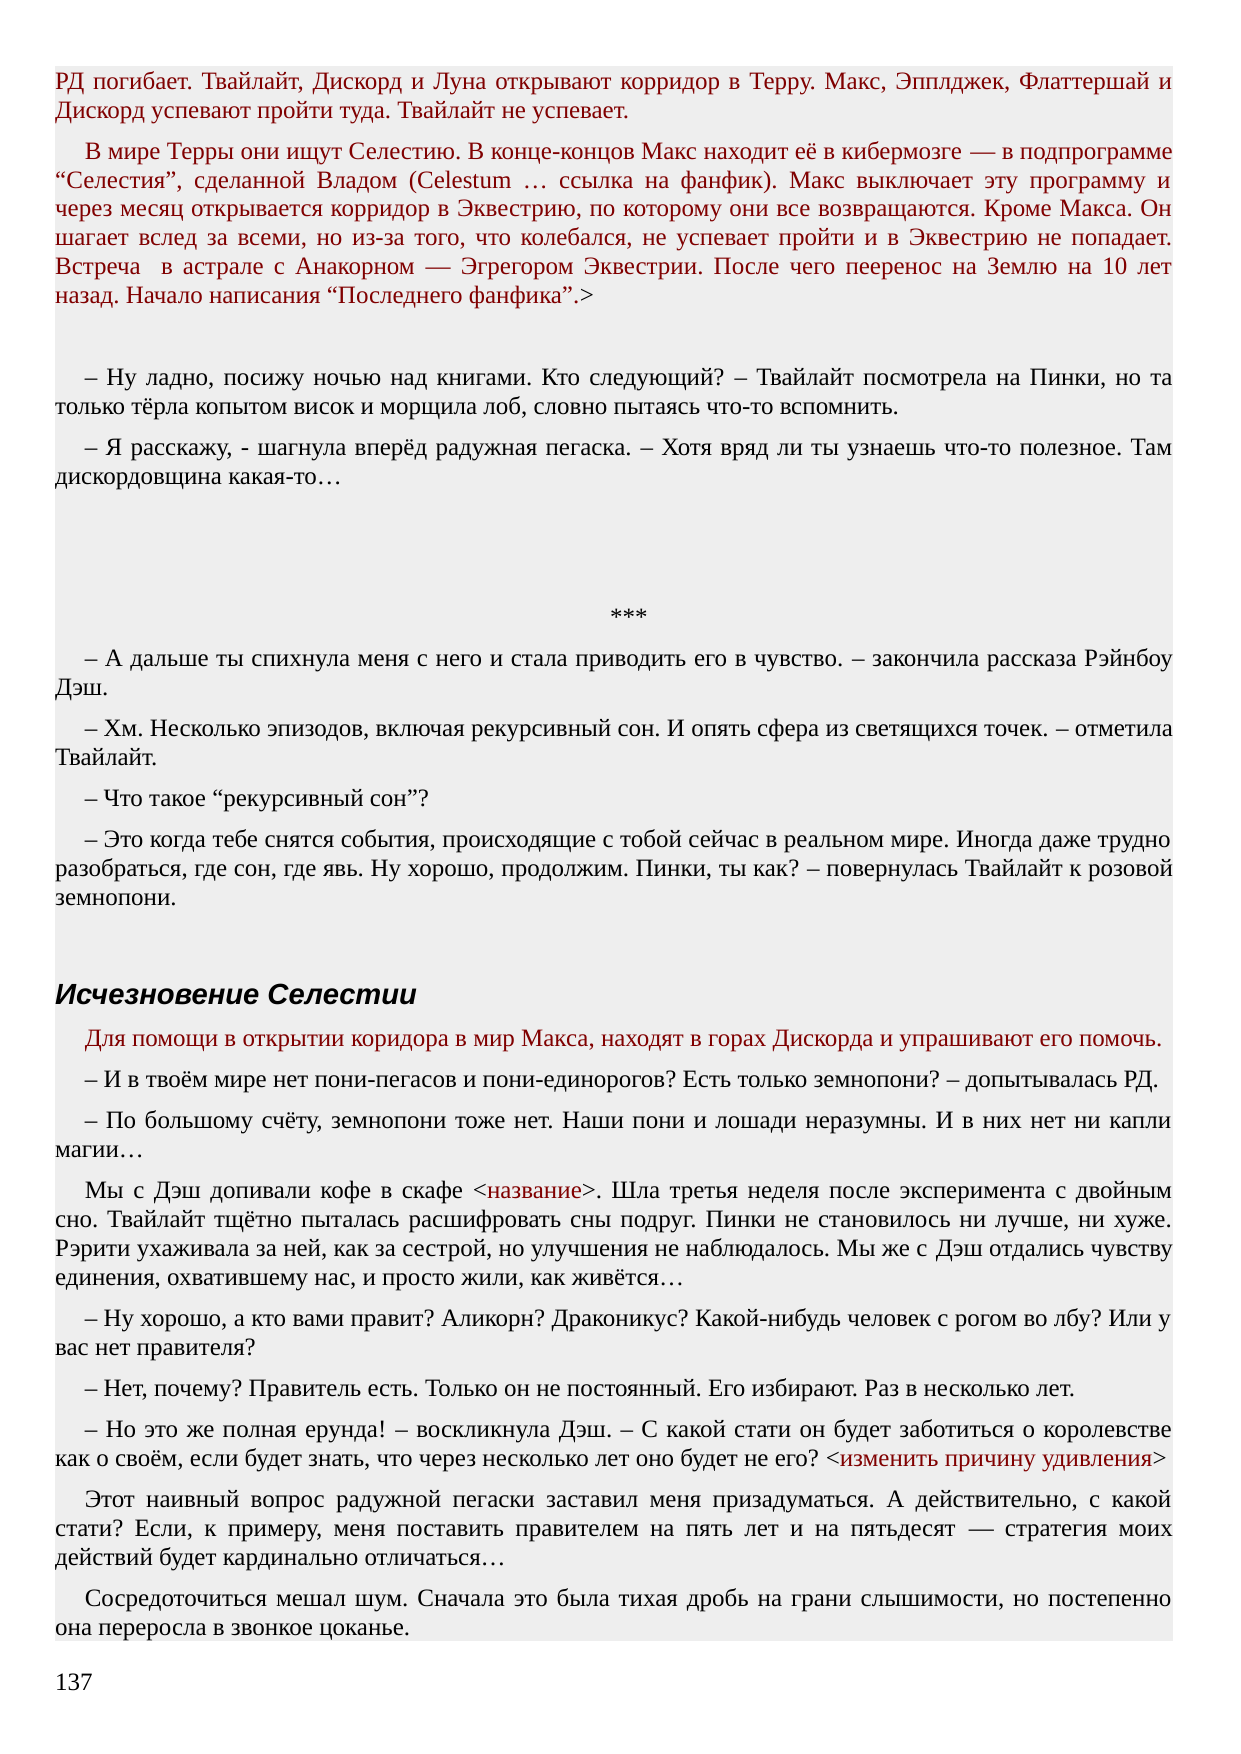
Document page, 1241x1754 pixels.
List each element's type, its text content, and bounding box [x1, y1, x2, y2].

text – Ну хорошо, а кто вами правит? Аликорн? Драконикус? Какой-нибудь человек с рогом во лбу? Или у вас нет правителя? [55, 1303, 1173, 1361]
text Мы с Дэш допивали кофе в cкафе <название>. Шла третья неделя после эксперимента с двойным сно. Твайлайт тщётно пыталась расшифровать сны подруг. Пинки не становилось ни лучше, ни хуже. Рэрити ухаживала за ней, как за сестрой, но улучшения не наблюдалось. Мы же с Дэш отдались чувству единения, охватившему нас, и просто жили, как живётся… [55, 1176, 1173, 1291]
text – Хм. Несколько эпизодов, включая рекурсивный сон. И опять сфера из светящихся точек. – отметила Твайлайт. [55, 713, 1173, 771]
subtitle Исчезновение Селестии [55, 977, 1173, 1011]
text Этот наивный вопрос радужной пегаски заставил меня призадуматься. А действительно, с какой стати? Если, к примеру, меня поставить правителем на пять лет и на пятьдесят — стратегия моих действий будет кардинально отличаться… [55, 1484, 1173, 1571]
text – По большому счёту, земнопони тоже нет. Наши пони и лошади неразумны. И в них нет ни капли магии… [55, 1106, 1173, 1163]
text *** [55, 602, 1173, 631]
text РД погибает. Твайлайт, Дискорд и Луна открывают корридор в Терру. Макс, Эпплджек, Флаттершай и Дискорд успевают пройти туда. Твайлайт не успевает. [55, 66, 1173, 123]
text – Нет, почему? Правитель есть. Только он не постоянный. Его избирают. Раз в несколько лет. [55, 1373, 1173, 1402]
text – Ну ладно, посижу ночью над книгами. Кто следующий? – Твайлайт посмотрела на Пинки, но та только тёрла копытом висок и морщила лоб, словно пытаясь что-то вспомнить. [55, 362, 1173, 420]
text – А дальше ты спихнула меня с него и стала приводить его в чувство. – закончила рассказа Рэйнбоу Дэш. [55, 643, 1173, 701]
text В мире Терры они ищут Селестию. В конце-концов Макс находит её в кибермозге — в подпрограмме “Селестия”, сделанной Владом (Celestum … ссылка на фанфик). Макс выключает эту программу и через месяц открывается корридор в Эквестрию, по которому они все возвращаются. Кроме Макса. Он шагает вслед за всеми, но из-за того, что колебался, не успевает пройти и в Эквестрию не попадает. Встреча в астрале с Анакорном — Эгрегором Эквестрии. После чего пееренос на Землю на 10 лет назад. Начало написания “Последнего фанфика”.> [55, 136, 1173, 308]
text – И в твоём мире нет пони-пегасов и пони-единорогов? Есть только земнопони? – допытывалась РД. [55, 1064, 1173, 1093]
text – Что такое “рекурсивный сон”? [55, 783, 1173, 812]
text Сосредоточиться мешал шум. Сначала это была тихая дробь на грани слышимости, но постепенно она переросла в звонкое цоканье. [55, 1583, 1173, 1641]
text – Это когда тебе снятся события, происходящие с тобой сейчас в реальном мире. Иногда даже трудно разобраться, где сон, где явь. Ну хорошо, продолжим. Пинки, ты как? – повернулась Твайлайт к розовой земнопони. [55, 824, 1173, 911]
text – Я расскажу, - шагнула вперёд радужная пегаска. – Хотя вряд ли ты узнаешь что-то полезное. Там дискордовщина какая-то… [55, 432, 1173, 490]
text – Но это же полная ерунда! – воскликнула Дэш. – С какой стати он будет заботиться о королевстве как о своём, если будет знать, что через несколько лет оно будет не его? <изменить причину удивления> [55, 1414, 1173, 1472]
text Для помощи в открытии коридора в мир Макса, находят в горах Дискорда и упрашивают его помочь. [55, 1023, 1173, 1052]
